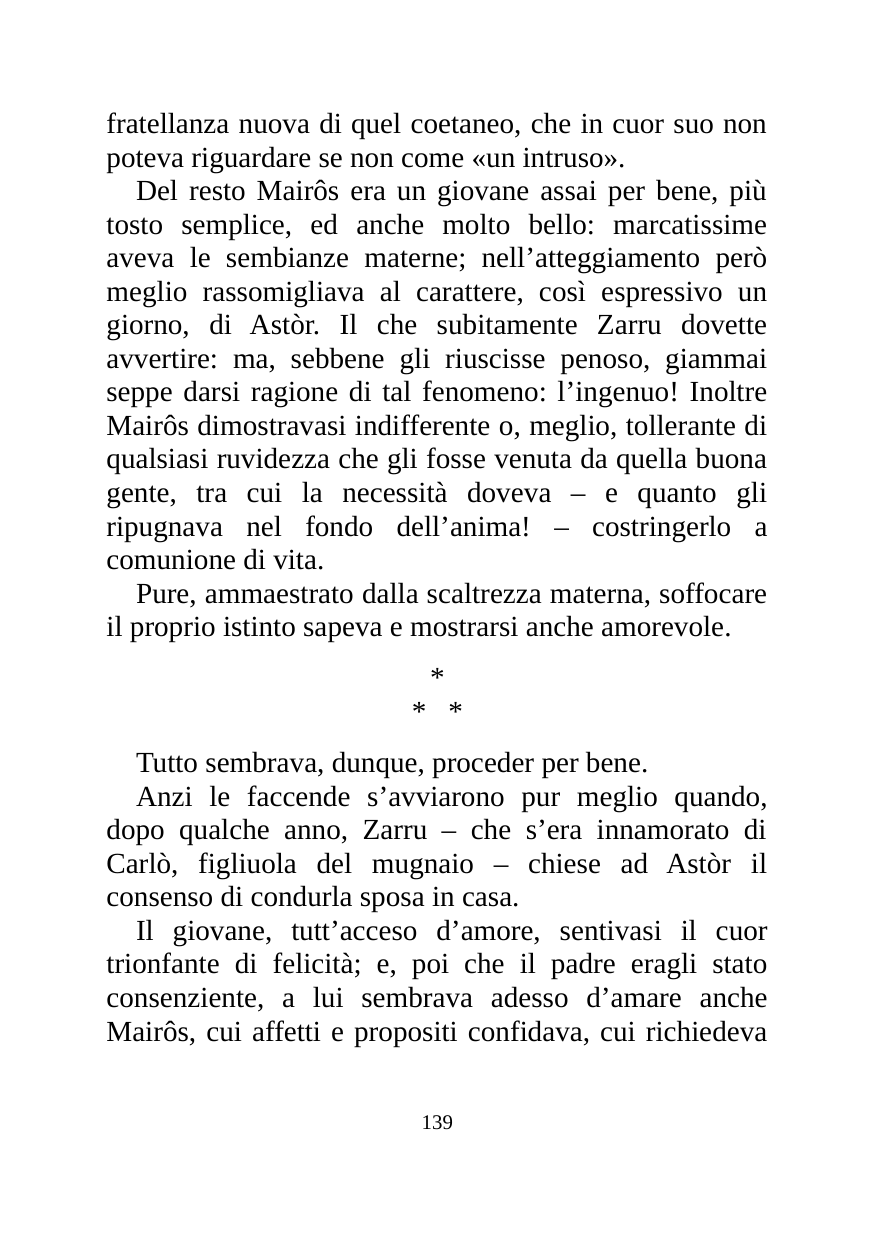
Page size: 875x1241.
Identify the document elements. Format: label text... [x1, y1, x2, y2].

text Tutto sembrava, dunque, proceder per bene. [106, 745, 768, 779]
text Il giovane, tutt’acceso d’amore, sentivasi il cuor trionfante di felicità; e, poi che il padre eragli stato consenziente, a lui sembrava adesso d’amare anche Mairôs, cui affetti e propositi confidava, cui richiedeva [106, 913, 768, 1047]
text Pure, ammaestrato dalla scaltrezza materna, soffocare il proprio istinto sapeva e mostrarsi anche amorevole. [106, 576, 768, 643]
text * * * [106, 661, 768, 728]
text fratellanza nuova di quel coetaneo, che in cuor suo non poteva riguardare se non come «un intruso». [106, 106, 768, 173]
text Del resto Mairôs era un giovane assai per bene, più tosto semplice, ed anche molto bello: marcatissime aveva le sembianze materne; nell’atteggiamento però meglio rassomigliava al carattere, così espressivo un giorno, di Astòr. Il che subitamente Zarru dovette avvertire: ma, sebbene gli riuscisse penoso, giammai seppe darsi ragione di tal fenomeno: l’ingenuo! Inoltre Mairôs dimostravasi indifferente o, meglio, tollerante di qualsiasi ruvidezza che gli fosse venuta da quella buona gente, tra cui la necessità doveva – e quanto gli ripugnava nel fondo dell’anima! – costringerlo a comunione di vita. [106, 173, 768, 576]
text Anzi le faccende s’avviarono pur meglio quando, dopo qualche anno, Zarru – che s’era innamorato di Carlò, figliuola del mugnaio – chiese ad Astòr il consenso di condurla sposa in casa. [106, 779, 768, 913]
